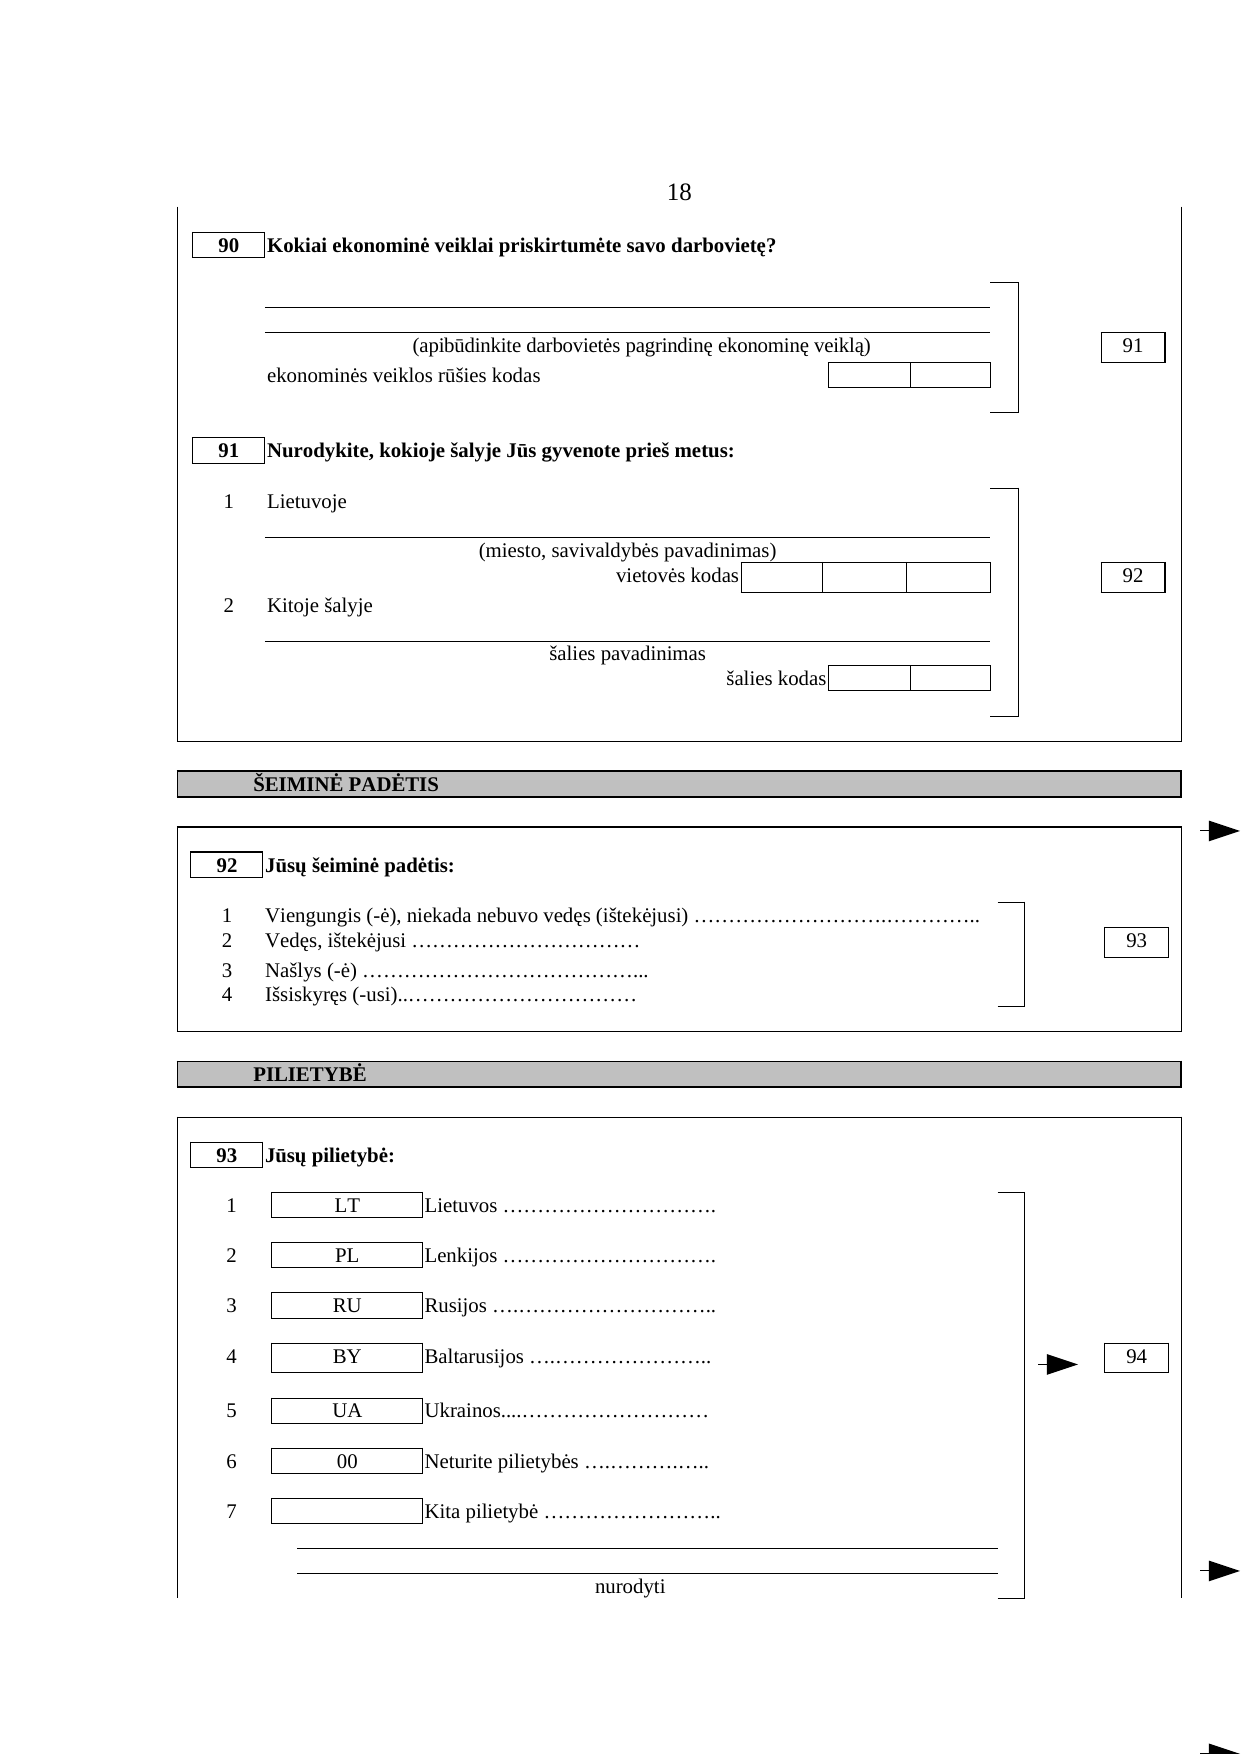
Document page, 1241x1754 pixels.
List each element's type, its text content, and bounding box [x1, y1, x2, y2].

table_cell [998, 1193, 1024, 1217]
table_cell [193, 716, 265, 741]
table_cell [1047, 562, 1101, 592]
table_cell [1105, 1267, 1168, 1292]
table_cell Kokiai ekonominė veiklai priskirtumėte savo darbovietę? [265, 232, 1165, 282]
table_cell [990, 717, 1018, 741]
table_cell [178, 562, 192, 592]
table_cell [998, 1217, 1024, 1242]
table_cell [178, 1398, 191, 1422]
table_cell [1105, 1006, 1168, 1031]
table_cell [193, 282, 265, 307]
table_cell [990, 207, 1047, 232]
table_cell [191, 1523, 263, 1548]
table_cell [1168, 1267, 1181, 1292]
table_cell [1047, 537, 1101, 562]
table_cell [1168, 1372, 1181, 1397]
table_cell [1101, 665, 1165, 690]
table_cell Lietuvos …………………………. [423, 1192, 997, 1217]
table_cell [1019, 412, 1047, 437]
table_cell [990, 592, 1018, 617]
table_cell 1 [191, 902, 263, 927]
table_cell [823, 563, 906, 592]
table_cell [998, 1372, 1024, 1397]
table_cell [998, 982, 1024, 1006]
table_cell [1019, 387, 1047, 412]
table_cell [998, 1343, 1024, 1372]
table_cell [1168, 1318, 1181, 1342]
table_cell [1101, 537, 1165, 562]
table_header [191, 828, 263, 851]
table_cell Neturite pilietybės ….……….….. [423, 1448, 997, 1473]
table_cell [1105, 851, 1168, 877]
table_cell Jūsų šeiminė padėtis: [263, 851, 997, 877]
table_cell [178, 1473, 191, 1498]
table_cell 92 [191, 853, 262, 877]
table_cell [178, 1192, 191, 1217]
table_cell [297, 1549, 997, 1573]
table_cell 94 [1105, 1344, 1168, 1372]
table_cell [1051, 1548, 1104, 1573]
table_cell [178, 1573, 191, 1598]
table_cell [272, 1318, 997, 1342]
table_cell [1105, 902, 1168, 927]
table_cell BY [272, 1344, 422, 1372]
table_cell [178, 927, 191, 957]
table_cell [193, 258, 265, 282]
table_cell [1051, 1473, 1104, 1498]
table_cell [1165, 665, 1181, 690]
table_cell [178, 1448, 191, 1473]
table_cell [1019, 562, 1047, 592]
table_cell [1168, 982, 1181, 1006]
table_cell [1101, 363, 1165, 387]
table_cell [1168, 1473, 1181, 1498]
table_cell [193, 690, 265, 716]
table_cell [1025, 1523, 1051, 1548]
table_cell [998, 957, 1024, 982]
table_cell [178, 665, 192, 690]
table_cell RU [272, 1293, 422, 1317]
table_cell [178, 1267, 191, 1292]
table_cell [1166, 332, 1181, 362]
table_cell [193, 387, 265, 412]
table_cell [263, 1167, 997, 1192]
table_cell [1024, 1167, 1051, 1192]
table_cell [193, 537, 265, 562]
table_cell [1025, 1318, 1051, 1342]
table_header [1105, 1118, 1168, 1142]
table_cell [1051, 877, 1104, 902]
table_cell [265, 282, 990, 307]
table_cell [998, 903, 1024, 927]
table_cell [193, 412, 265, 437]
table_cell [178, 1242, 191, 1267]
table_cell [178, 1523, 191, 1548]
table_cell [1051, 1242, 1104, 1267]
table_cell [998, 1267, 1024, 1292]
table_cell [193, 641, 265, 665]
table_cell [1051, 1192, 1104, 1217]
table_cell [1165, 537, 1181, 562]
table_cell [265, 690, 990, 716]
table_cell [742, 563, 822, 592]
table_cell [1168, 1523, 1181, 1548]
table_cell [1019, 332, 1047, 362]
table_cell [1165, 617, 1181, 641]
table_cell [193, 562, 265, 592]
table_cell [1051, 1267, 1104, 1292]
table_cell [1165, 362, 1181, 387]
table_header [178, 1118, 191, 1142]
table_cell [272, 1372, 997, 1397]
table_cell [1019, 592, 1047, 617]
table_cell [1051, 957, 1104, 982]
table_cell 91 [193, 438, 264, 462]
table_cell [1165, 592, 1181, 617]
table_cell [1051, 1423, 1104, 1448]
table_cell [178, 1167, 191, 1192]
table_cell [272, 1473, 997, 1498]
table_cell [998, 1007, 1024, 1031]
table_cell [178, 1292, 191, 1317]
table_cell (apibūdinkite darbovietės pagrindinę ekonominę veiklą) [265, 332, 1018, 362]
table_cell [265, 387, 990, 412]
table_cell [1024, 1006, 1051, 1031]
table_cell [1051, 1523, 1104, 1548]
table_cell [1047, 307, 1101, 332]
table_cell 91 [1102, 333, 1164, 362]
table_cell [1047, 716, 1101, 741]
table_cell [272, 1217, 997, 1242]
table_cell Ukrainos....……………………… [423, 1398, 997, 1422]
table_cell [1101, 412, 1165, 437]
table_cell [1051, 1448, 1104, 1473]
table_cell [1105, 1242, 1168, 1267]
table_cell [1051, 1006, 1104, 1031]
table_cell 2 [191, 927, 263, 957]
table_cell [178, 902, 191, 927]
table_cell [1051, 1142, 1104, 1167]
table_cell [990, 413, 1018, 437]
table_cell [1101, 716, 1165, 741]
table_cell šalies pavadinimas [265, 642, 990, 665]
table_cell [178, 232, 192, 282]
table_header [1051, 828, 1104, 851]
table_cell [191, 1267, 272, 1292]
table_cell 92 [1102, 563, 1164, 592]
table_cell [1105, 877, 1168, 902]
table_cell [1105, 1423, 1168, 1448]
table_cell [1165, 641, 1181, 665]
table_cell [1047, 641, 1101, 665]
table_cell [1165, 232, 1181, 282]
table_cell [1019, 537, 1047, 562]
table_cell [1101, 207, 1165, 232]
table_cell vietovės kodas [265, 562, 741, 592]
table_cell 2 [191, 1242, 271, 1267]
table_cell [272, 1499, 422, 1523]
table_cell [1047, 282, 1101, 307]
table_cell [265, 716, 990, 741]
table_cell [1025, 1242, 1051, 1267]
table_cell [1047, 207, 1101, 232]
table_cell [1019, 307, 1047, 332]
table_cell [990, 283, 1018, 307]
table_cell [1105, 982, 1168, 1006]
table_cell [1051, 1318, 1104, 1342]
table_cell [998, 1142, 1051, 1167]
table_cell [1019, 641, 1047, 665]
table_cell [1165, 437, 1181, 487]
table_cell [193, 513, 265, 537]
table_cell [1051, 902, 1104, 927]
table_cell [1105, 958, 1168, 982]
table_cell [1101, 641, 1165, 665]
table_cell [998, 1573, 1024, 1598]
table_cell (miesto, savivaldybės pavadinimas) [265, 538, 990, 562]
table_cell [1019, 488, 1047, 513]
table_header PILIETYBĖ [178, 1062, 1180, 1086]
table_cell [193, 332, 265, 362]
table_cell [1051, 1167, 1104, 1192]
table_cell [1168, 1217, 1181, 1242]
table_cell nurodyti [263, 1573, 997, 1598]
table_cell [178, 716, 192, 741]
table_cell [1168, 902, 1181, 927]
table_cell [1025, 1192, 1051, 1217]
table_cell [1047, 412, 1101, 437]
table_cell [265, 617, 990, 641]
table_cell [998, 851, 1051, 877]
table_cell Našlys (-ė) …………………………………... [263, 957, 997, 982]
table_cell [178, 513, 192, 537]
table_cell [1101, 593, 1165, 617]
table_cell [1165, 307, 1181, 332]
table_cell [263, 1523, 997, 1548]
table_cell [1051, 851, 1104, 877]
table_cell [191, 1217, 272, 1242]
table_cell [1047, 513, 1101, 537]
table_cell [1168, 957, 1181, 982]
table_cell [1051, 1217, 1104, 1242]
table_header ŠEIMINĖ PADĖTIS [178, 772, 1180, 796]
table_cell [178, 1142, 190, 1167]
table_cell [1019, 690, 1047, 716]
table_cell 4 [191, 1343, 271, 1372]
table_cell Baltarusijos ….………………….. [423, 1343, 997, 1372]
table_cell [1165, 716, 1181, 741]
table_cell [1168, 1192, 1181, 1217]
table_cell [1105, 1448, 1168, 1473]
table_cell [1101, 488, 1165, 513]
table_cell [263, 1006, 997, 1031]
table_cell [1105, 1292, 1168, 1317]
table_cell [193, 617, 265, 641]
table_cell [1019, 513, 1047, 537]
table_cell [1025, 1473, 1051, 1498]
table_cell [1025, 1498, 1051, 1523]
table_cell Vedęs, ištekėjusi …………………………… [263, 927, 997, 957]
table_cell [178, 982, 191, 1006]
table_cell [178, 412, 192, 437]
table_cell [178, 690, 192, 716]
table_cell [1025, 982, 1051, 1006]
table_cell [1101, 690, 1165, 716]
table_cell [191, 1573, 263, 1598]
table_cell [265, 513, 990, 537]
table_cell [1105, 1573, 1168, 1598]
table_cell [1165, 282, 1181, 307]
table_cell 4 [191, 982, 263, 1006]
table_cell [990, 513, 1018, 537]
table_cell [1169, 1343, 1181, 1372]
table_cell 7 [191, 1498, 271, 1523]
table_cell [1047, 488, 1101, 513]
table_cell [178, 641, 192, 665]
table_cell [990, 489, 1018, 513]
table_cell [1025, 1398, 1051, 1422]
table_cell Rusijos ….……………………….. [423, 1292, 997, 1317]
table_header [998, 828, 1051, 851]
table_cell [1105, 1192, 1168, 1217]
table_cell [1025, 1343, 1051, 1372]
table_cell [1047, 332, 1101, 362]
table_cell [1051, 1498, 1104, 1523]
table_cell [1025, 902, 1051, 927]
table_cell [990, 617, 1018, 641]
table_cell 93 [1105, 928, 1168, 957]
table_cell [1165, 387, 1181, 412]
table_cell [191, 1473, 272, 1498]
table_cell [178, 307, 192, 332]
table_cell [990, 537, 1018, 562]
table_cell [1101, 513, 1165, 537]
table_cell [1165, 412, 1181, 437]
table_cell [178, 1318, 191, 1342]
table_cell [263, 1548, 297, 1573]
table_cell [1105, 1548, 1168, 1573]
table_header [1051, 1118, 1104, 1142]
table_cell [1165, 488, 1181, 513]
table_cell [193, 665, 265, 690]
table_cell Nurodykite, kokioje šalyje Jūs gyvenote prieš metus: [265, 437, 1165, 487]
table_cell [1025, 1292, 1051, 1317]
table_cell [178, 877, 191, 902]
table_cell [1047, 690, 1101, 716]
table_cell [193, 207, 265, 232]
table_cell [191, 1006, 263, 1031]
table_cell 00 [272, 1449, 422, 1473]
table_cell [998, 1423, 1024, 1448]
table_cell [1168, 1498, 1181, 1523]
table_cell 5 [191, 1398, 271, 1422]
table_cell [1168, 1142, 1181, 1167]
table_cell [1105, 1498, 1168, 1523]
table_cell [178, 1548, 191, 1573]
table_cell [1168, 1448, 1181, 1473]
table_cell [193, 362, 265, 387]
table_cell [178, 1343, 191, 1372]
table_header [1168, 828, 1181, 851]
table_cell [178, 437, 192, 487]
table_cell [1165, 207, 1181, 232]
table_cell [1169, 927, 1181, 957]
table_cell [178, 1498, 191, 1523]
table_cell [907, 563, 990, 592]
table_cell [1025, 1372, 1051, 1397]
table_cell 90 [193, 233, 264, 257]
table_cell [178, 1006, 191, 1031]
table_cell [1101, 307, 1165, 332]
table_cell [178, 851, 190, 877]
table_cell Viengungis (-ė), niekada nebuvo vedęs (ištekėjusi) ……………………….………….. [263, 902, 997, 927]
table_cell [1025, 1217, 1051, 1242]
table_header [178, 828, 191, 851]
table_cell [272, 1267, 997, 1292]
table_cell [991, 562, 1018, 592]
table_cell [1025, 957, 1051, 982]
table_cell [998, 1523, 1024, 1548]
table_header [191, 1118, 263, 1142]
table_cell [990, 641, 1018, 665]
table_cell [1051, 982, 1104, 1006]
table_cell [1105, 1318, 1168, 1342]
table_cell [1168, 851, 1181, 877]
table_cell [1168, 1292, 1181, 1317]
table_cell [1105, 1398, 1168, 1422]
table_cell [1025, 1448, 1051, 1473]
table_cell [1025, 1548, 1051, 1573]
table_cell [193, 307, 265, 332]
table_cell [1168, 1242, 1181, 1267]
table_cell [178, 957, 191, 982]
table_cell [178, 1217, 191, 1242]
table_cell [178, 387, 192, 412]
table_cell 1 [193, 488, 265, 513]
table_cell [1168, 1006, 1181, 1031]
table_cell [1019, 716, 1047, 741]
table_cell [1168, 1423, 1181, 1448]
table_cell [191, 1168, 263, 1192]
table_cell [1019, 282, 1047, 307]
table_cell [990, 307, 1018, 332]
table_cell [265, 207, 990, 232]
table_cell [998, 1473, 1024, 1498]
table_cell 2 [193, 592, 265, 617]
table_cell [178, 1372, 191, 1397]
table_cell [990, 387, 1018, 412]
table_cell [998, 1548, 1024, 1573]
table_cell [265, 308, 990, 332]
table_cell [263, 877, 997, 902]
table_cell [178, 362, 192, 387]
table_cell [1047, 665, 1101, 690]
table_cell [1168, 877, 1181, 902]
table_cell [178, 332, 192, 362]
table_cell [991, 665, 1018, 690]
table_cell [1168, 1548, 1181, 1573]
table_header [998, 1118, 1051, 1142]
table_cell [191, 1318, 272, 1342]
table_cell [998, 1398, 1024, 1422]
table_cell [191, 1372, 272, 1397]
table_cell šalies kodas [265, 665, 828, 690]
table_cell [911, 363, 990, 387]
table_cell Išsiskyręs (-usi)..…………………………… [263, 982, 997, 1006]
table_cell [991, 362, 1018, 387]
table_cell 6 [191, 1448, 271, 1473]
table_cell [998, 1498, 1024, 1523]
table_cell [191, 1423, 272, 1448]
table_cell [911, 666, 990, 690]
table_cell [1166, 562, 1181, 592]
table_cell PL [272, 1243, 422, 1267]
table_cell [191, 1548, 263, 1573]
table_cell Kita pilietybė …………………….. [423, 1498, 997, 1523]
table_header [1168, 1118, 1181, 1142]
table_cell [1051, 1292, 1104, 1317]
table_cell [191, 878, 263, 902]
table_cell [1025, 1573, 1051, 1598]
table_cell [1024, 877, 1051, 902]
table_header [263, 828, 997, 851]
table_cell [1047, 617, 1101, 641]
table_cell [1051, 927, 1104, 957]
table_cell [1105, 1167, 1168, 1192]
table_cell Jūsų pilietybė: [263, 1142, 997, 1167]
table_cell [998, 1292, 1024, 1317]
table_cell [1105, 1523, 1168, 1548]
table_cell [1168, 1573, 1181, 1598]
table_cell UA [272, 1399, 422, 1422]
table_cell Kitoje šalyje [265, 592, 990, 617]
table_cell [998, 927, 1024, 957]
table_cell [1168, 1167, 1181, 1192]
table_cell [1101, 617, 1165, 641]
table_cell [829, 666, 910, 690]
table_cell [1047, 592, 1101, 617]
table_cell [1025, 1267, 1051, 1292]
table_cell [1051, 1343, 1104, 1372]
table_cell [1105, 1473, 1168, 1498]
table_cell Lenkijos …………………………. [423, 1242, 997, 1267]
table_cell Lietuvoje [265, 488, 990, 513]
table_cell [1101, 282, 1165, 307]
table_cell [1025, 1423, 1051, 1448]
table_header [1105, 828, 1168, 851]
table_cell [1105, 1373, 1168, 1397]
table_cell [178, 537, 192, 562]
table_cell [178, 592, 192, 617]
table_cell [1051, 1372, 1104, 1397]
table_cell [1047, 362, 1101, 387]
table_cell [998, 1318, 1024, 1342]
table_cell LT [272, 1193, 422, 1217]
table_cell [998, 1448, 1024, 1473]
table_cell [1105, 1217, 1168, 1242]
table_cell [1047, 387, 1101, 412]
table_cell [272, 1423, 997, 1448]
table_cell [265, 412, 990, 437]
table_cell 93 [191, 1143, 262, 1167]
table_header [263, 1118, 997, 1142]
table_cell ekonominės veiklos rūšies kodas [265, 362, 828, 387]
table_cell [193, 464, 265, 487]
table_cell [1019, 665, 1047, 690]
table_cell [1165, 513, 1181, 537]
table_cell [178, 1423, 191, 1448]
table_cell [1051, 1398, 1104, 1422]
table_cell [1019, 362, 1047, 387]
table_cell [829, 363, 910, 387]
table_cell [178, 488, 192, 513]
table_cell [998, 1242, 1024, 1267]
table_cell [178, 282, 192, 307]
table_cell [1165, 690, 1181, 716]
table_cell [990, 690, 1018, 716]
table_cell [178, 207, 192, 232]
table_cell 1 [191, 1192, 271, 1217]
table_cell [1101, 387, 1165, 412]
table_cell [1168, 1398, 1181, 1422]
table_cell [1051, 1573, 1104, 1598]
table_cell [1025, 927, 1051, 957]
table_cell [998, 877, 1024, 902]
table_cell [1019, 617, 1047, 641]
table_cell 3 [191, 957, 263, 982]
table_cell [178, 617, 192, 641]
table_cell [998, 1167, 1024, 1192]
table_cell [1105, 1142, 1168, 1167]
table_cell 3 [191, 1292, 271, 1317]
